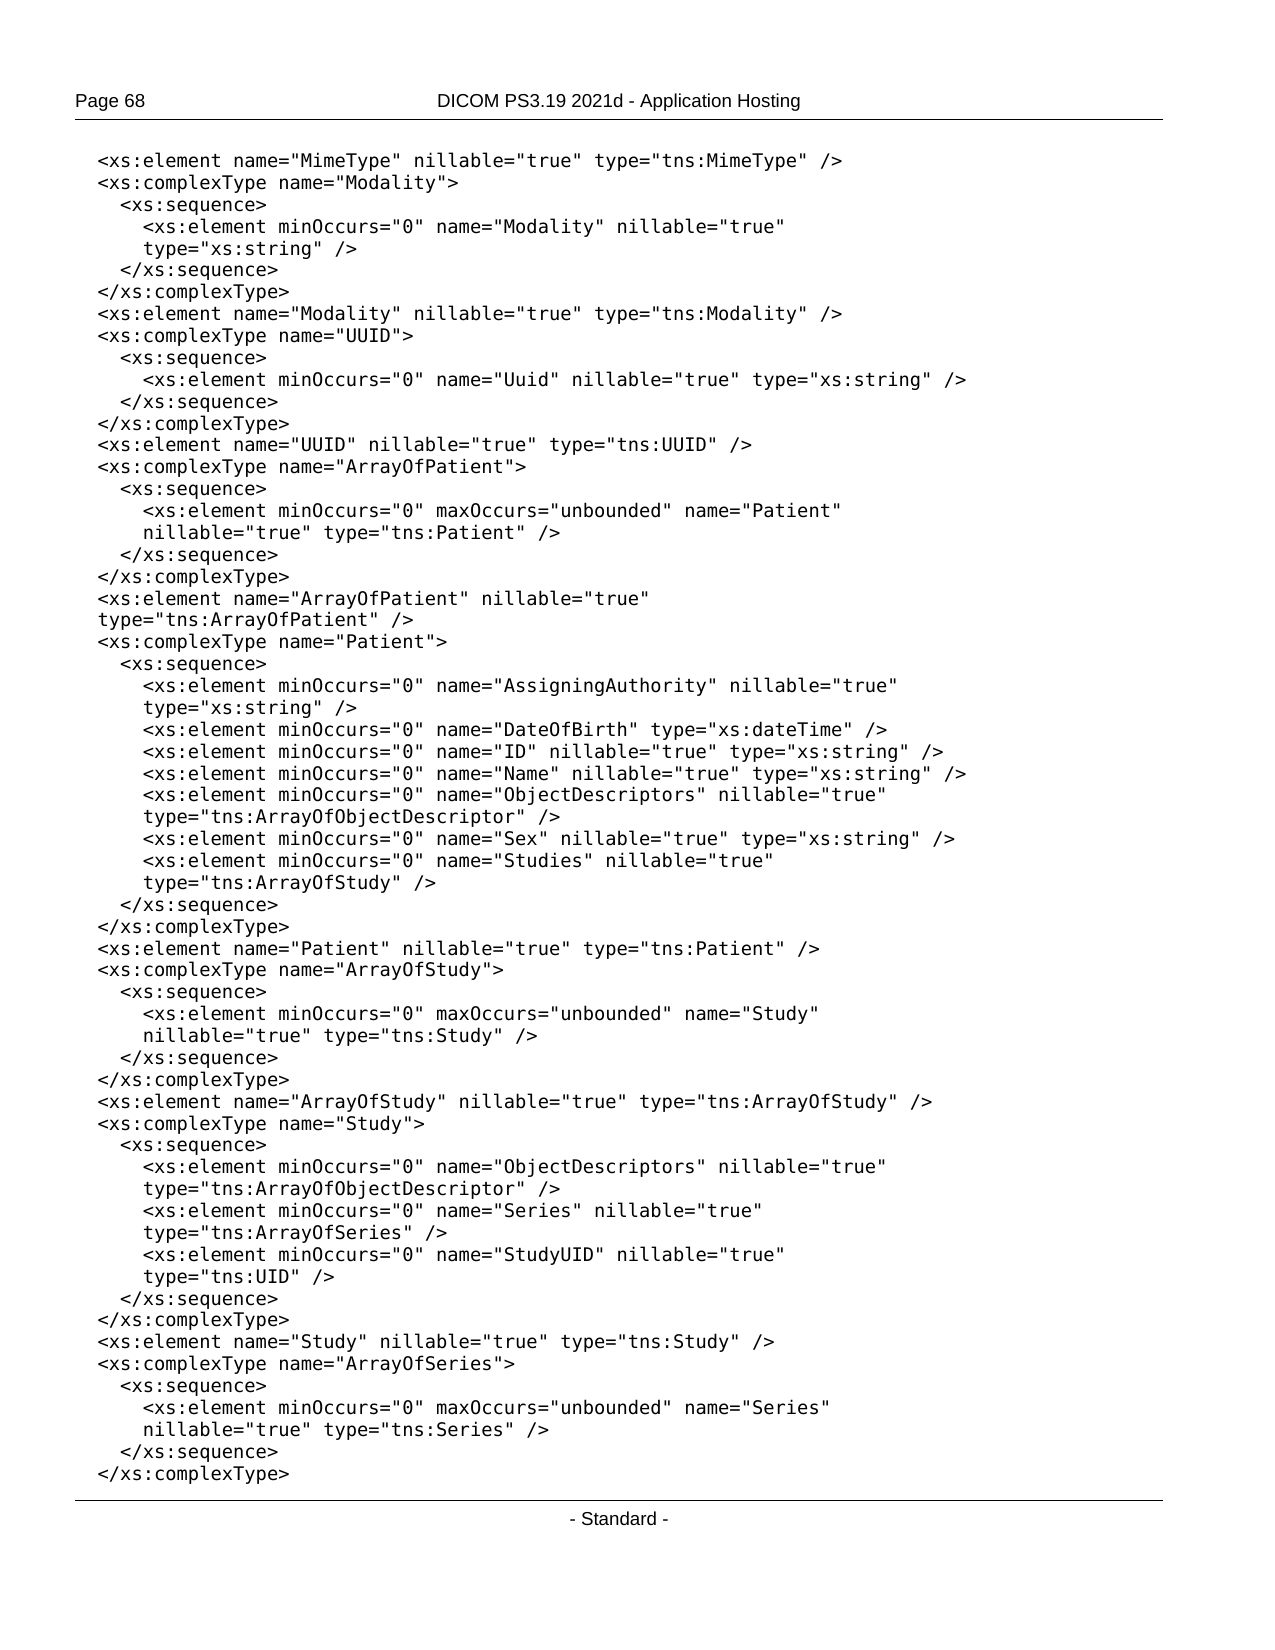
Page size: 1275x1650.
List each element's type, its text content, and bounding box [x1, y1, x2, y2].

text <xs:element name="MimeType" nillable="true" type="tns:MimeType" /> <xs:complexType name="Modality"> <xs:sequence> <xs:element minOccurs="0" name="Modality" nillable="true" type="xs:string" /> </xs:sequence> </xs:complexType> <xs:element name="Modality" nillable="true" type="tns:Modality" /> <xs:complexType name="UUID"> <xs:sequence> <xs:element minOccurs="0" name="Uuid" nillable="true" type="xs:string" /> </xs:sequence> </xs:complexType> <xs:element name="UUID" nillable="true" type="tns:UUID" /> <xs:complexType name="ArrayOfPatient"> <xs:sequence> <xs:element minOccurs="0" maxOccurs="unbounded" name="Patient" nillable="true" type="tns:Patient" /> </xs:sequence> </xs:complexType> <xs:element name="ArrayOfPatient" nillable="true" type="tns:ArrayOfPatient" /> <xs:complexType name="Patient"> <xs:sequence> <xs:element minOccurs="0" name="AssigningAuthority" nillable="true" type="xs:string" /> <xs:element minOccurs="0" name="DateOfBirth" type="xs:dateTime" /> <xs:element minOccurs="0" name="ID" nillable="true" type="xs:string" /> <xs:element minOccurs="0" name="Name" nillable="true" type="xs:string" /> <xs:element minOccurs="0" name="ObjectDescriptors" nillable="true" type="tns:ArrayOfObjectDescriptor" /> <xs:element minOccurs="0" name="Sex" nillable="true" type="xs:string" /> <xs:element minOccurs="0" name="Studies" nillable="true" type="tns:ArrayOfStudy" /> </xs:sequence> </xs:complexType> <xs:element name="Patient" nillable="true" type="tns:Patient" /> <xs:complexType name="ArrayOfStudy"> <xs:sequence> <xs:element minOccurs="0" maxOccurs="unbounded" name="Study" nillable="true" type="tns:Study" /> </xs:sequence> </xs:complexType> <xs:element name="ArrayOfStudy" nillable="true" type="tns:ArrayOfStudy" /> <xs:complexType name="Study"> <xs:sequence> <xs:element minOccurs="0" name="ObjectDescriptors" nillable="true" type="tns:ArrayOfObjectDescriptor" /> <xs:element minOccurs="0" name="Series" nillable="true" type="tns:ArrayOfSeries" /> <xs:element minOccurs="0" name="StudyUID" nillable="true" type="tns:UID" /> </xs:sequence> </xs:complexType> <xs:element name="Study" nillable="true" type="tns:Study" /> <xs:complexType name="ArrayOfSeries"> <xs:sequence> <xs:element minOccurs="0" maxOccurs="unbounded" name="Series" nillable="true" type="tns:Series" /> </xs:sequence> </xs:complexType> [75, 150, 1162, 1484]
